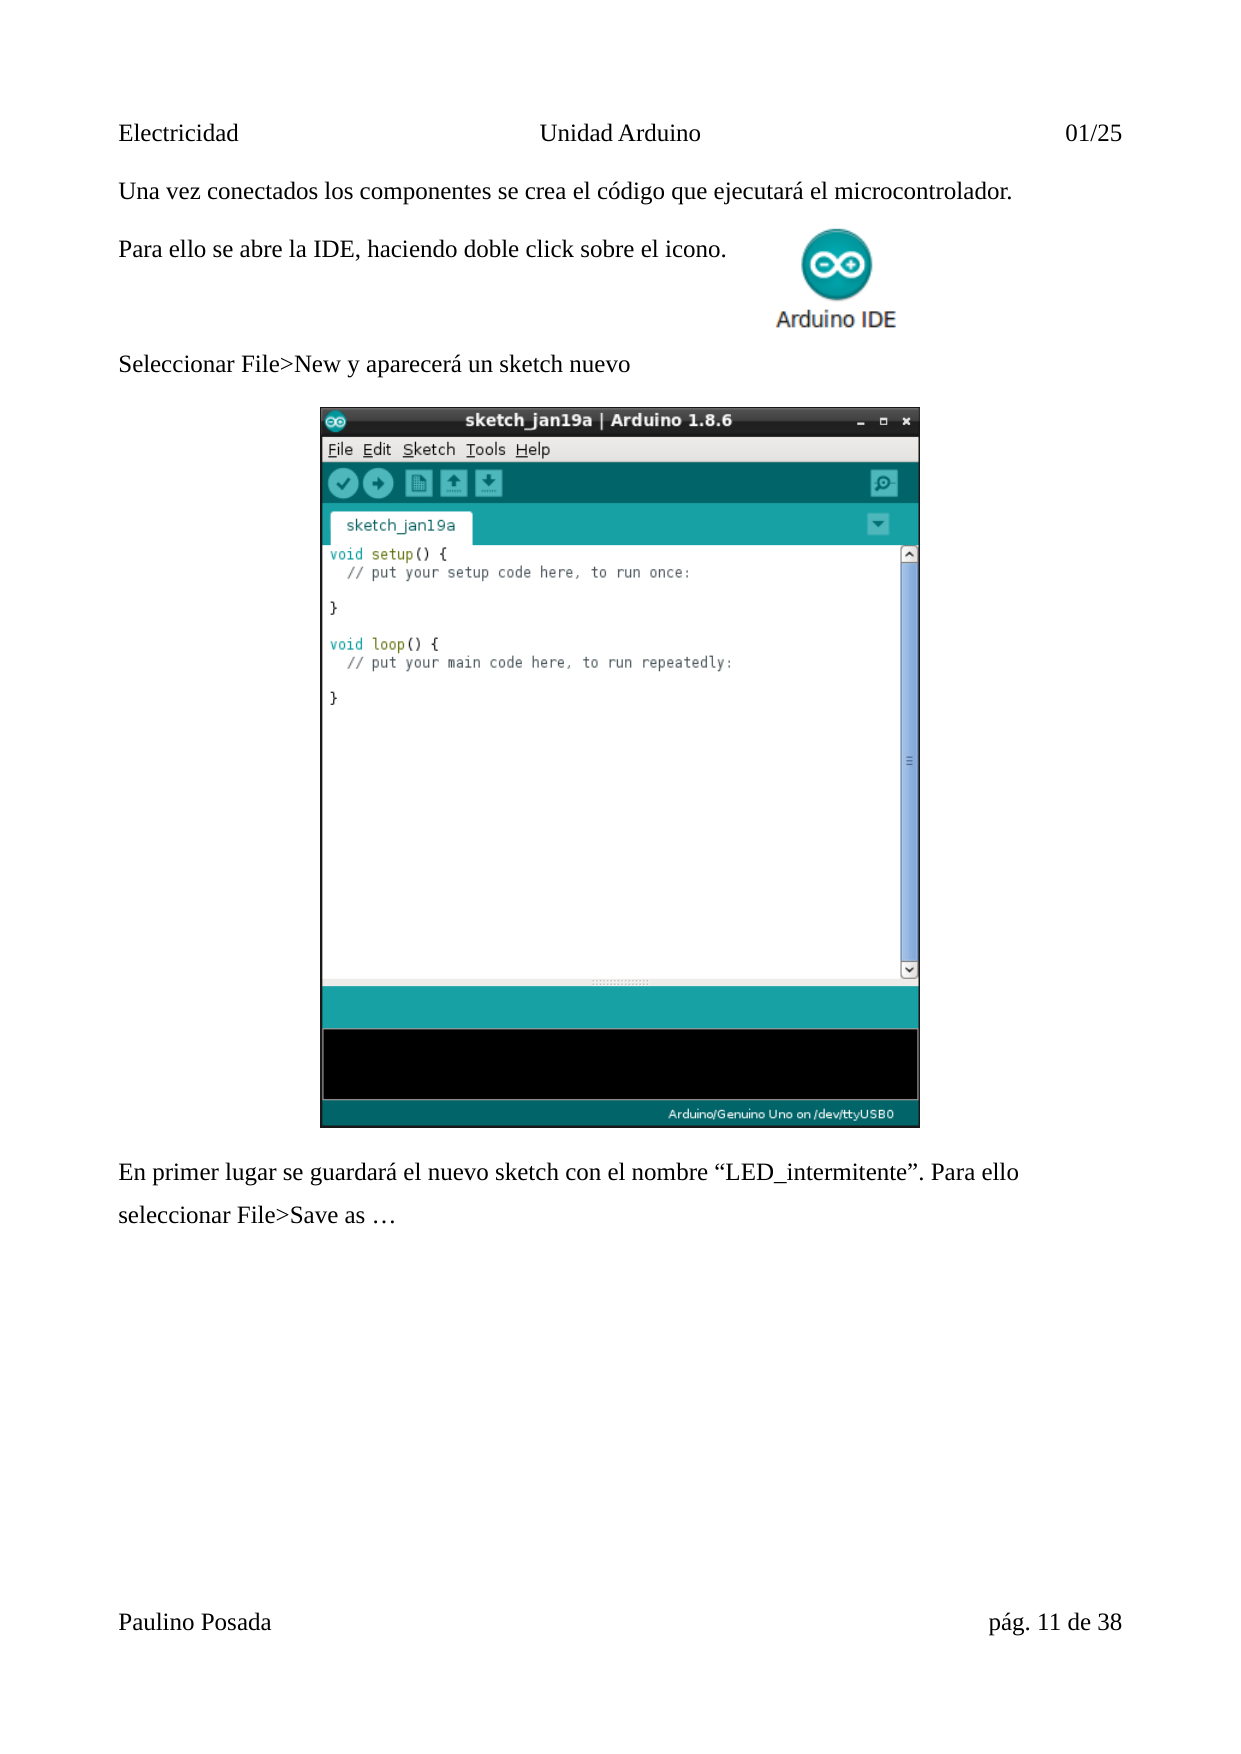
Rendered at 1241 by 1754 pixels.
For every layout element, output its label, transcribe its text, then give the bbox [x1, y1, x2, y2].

text En primer lugar se guardará el nuevo sketch con el nombre “LED_intermitente”. Para ello seleccionar File>Save as … [118, 1157, 1122, 1229]
picture [320, 407, 920, 1128]
text [907, 234, 1122, 263]
text Para ello se abre la IDE, haciendo doble click sobre el icono. [118, 234, 764, 263]
text Una vez conectados los componentes se crea el código que ejecutará el microcontrolador. [118, 176, 1122, 205]
text Seleccionar File>New y aparecerá un sketch nuevo [118, 349, 1122, 378]
picture [764, 223, 907, 337]
